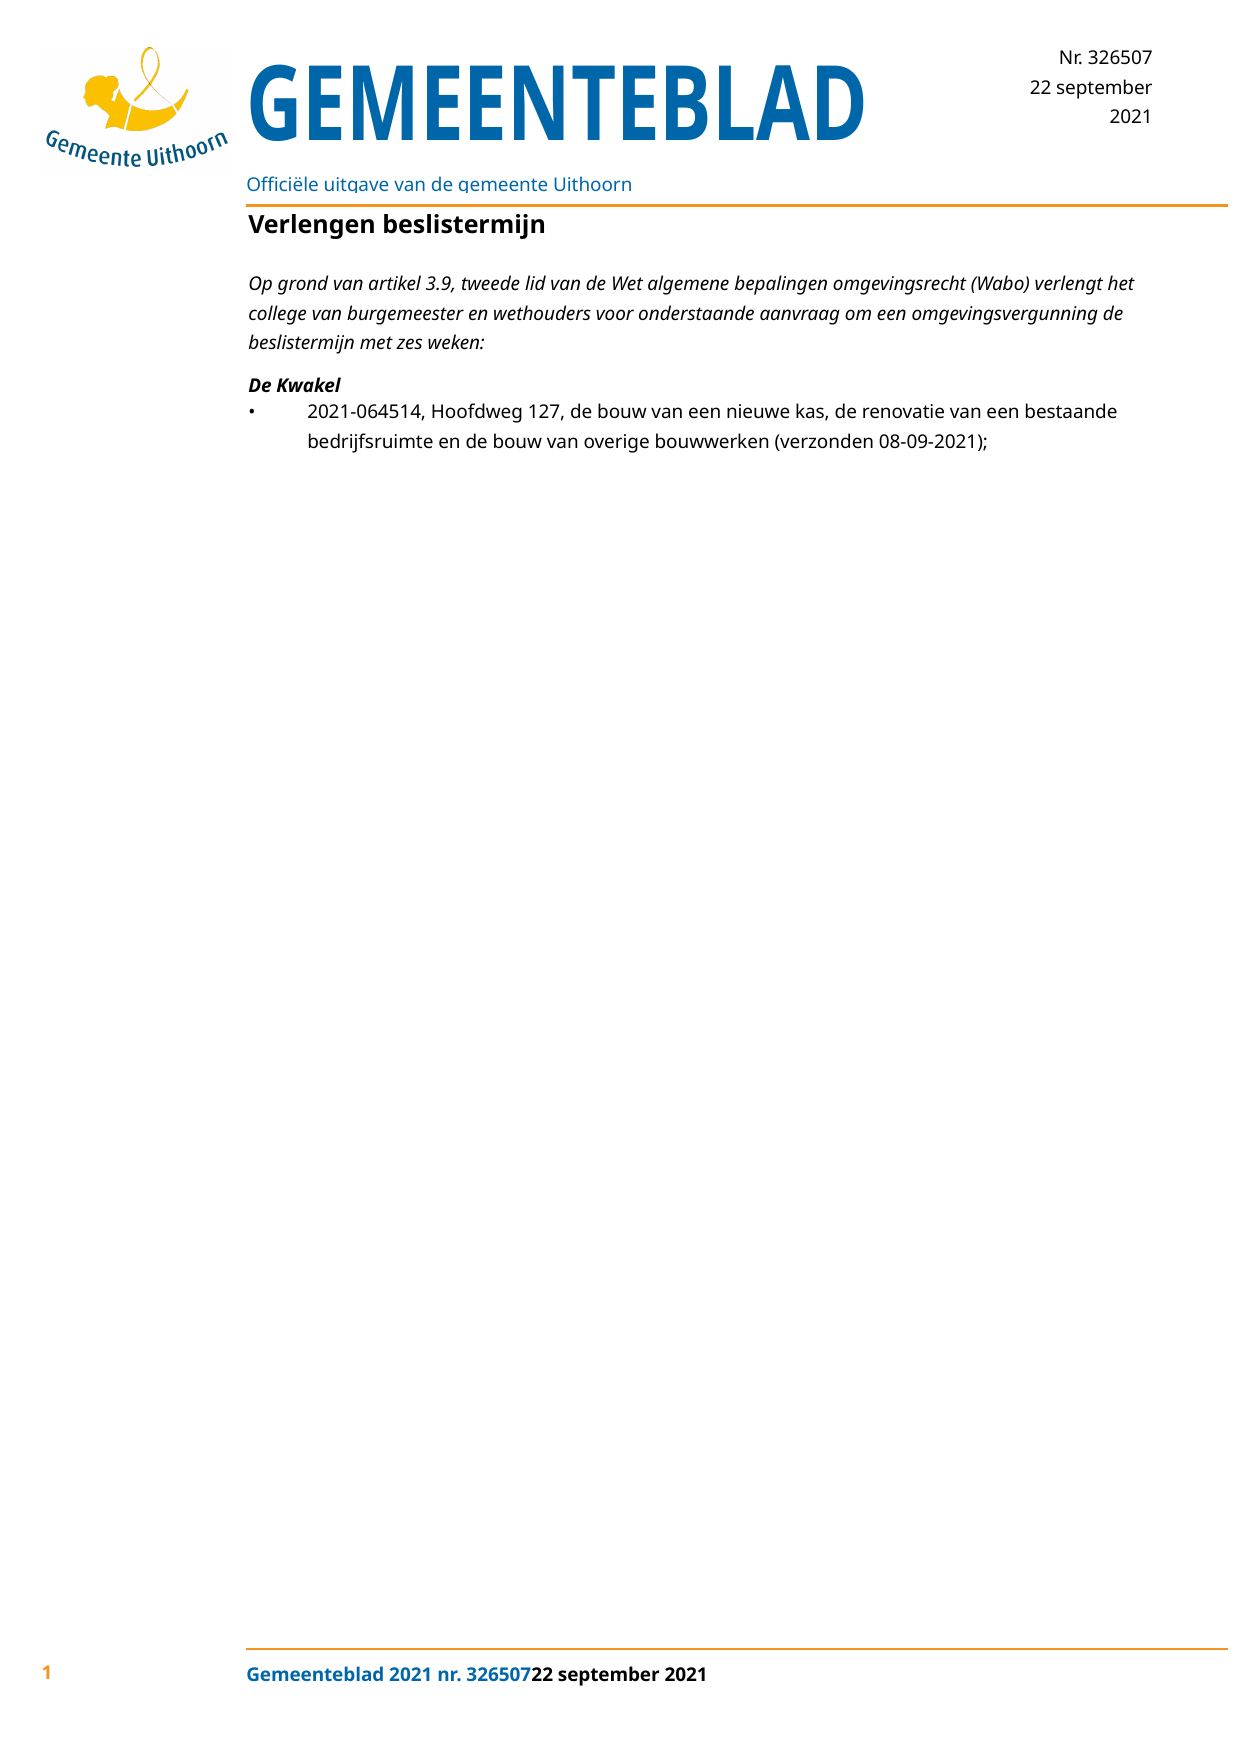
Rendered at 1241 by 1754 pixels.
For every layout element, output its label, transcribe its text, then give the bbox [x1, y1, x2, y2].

picture [41, 47, 231, 172]
text Op grond van artikel 3.9, tweede lid van de Wet algemene bepalingen omgevingsrecht (Wabo) verlengt het college van burgemeester en wethouders voor onderstaande aanvraag om een omgevingsvergunning de beslistermijn met zes weken: [248, 270, 1152, 355]
text De Kwakel [248, 373, 1152, 398]
list 2021-064514, Hoofdweg 127, de bouw van een nieuwe kas, de renovatie van een bestaande bedrijfsruimte en de bouw van overige bouwwerken (verzonden 08-09-2021); [248, 398, 1152, 454]
text Verlengen beslistermijn [248, 207, 1152, 241]
